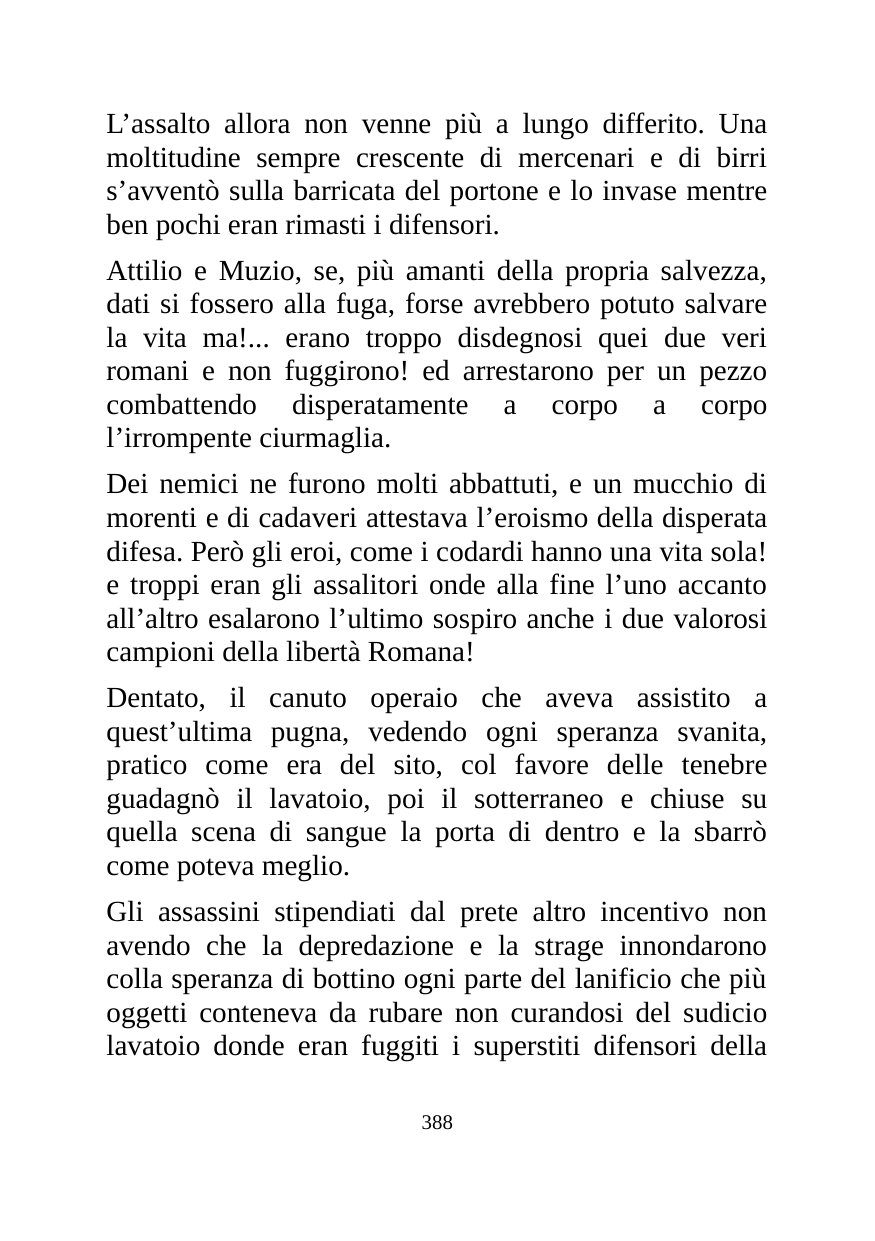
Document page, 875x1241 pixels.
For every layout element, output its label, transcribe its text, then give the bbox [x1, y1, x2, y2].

text Dei nemici ne furono molti abbattuti, e un mucchio di morenti e di cadaveri attestava l’eroismo della disperata difesa. Però gli eroi, come i codardi hanno una vita sola! e troppi eran gli assalitori onde alla fine l’uno accanto all’altro esalarono l’ultimo sospiro anche i due valorosi campioni della libertà Romana! [106, 467, 768, 668]
text L’assalto allora non venne più a lungo differito. Una moltitudine sempre crescente di mercenari e di birri s’avventò sulla barricata del portone e lo invase mentre ben pochi eran rimasti i difensori. [106, 106, 768, 240]
text Gli assassini stipendiati dal prete altro incentivo non avendo che la depredazione e la strage innondarono colla speranza di bottino ogni parte del lanificio che più oggetti conteneva da rubare non curandosi del sudicio lavatoio donde eran fuggiti i superstiti difensori della [106, 894, 768, 1062]
text Dentato, il canuto operaio che aveva assistito a quest’ultima pugna, vedendo ogni speranza svanita, pratico come era del sito, col favore delle tenebre guadagnò il lavatoio, poi il sotterraneo e chiuse su quella scena di sangue la porta di dentro e la sbarrò come poteva meglio. [106, 680, 768, 882]
text Attilio e Muzio, se, più amanti della propria salvezza, dati si fossero alla fuga, forse avrebbero potuto salvare la vita ma!... erano troppo disdegnosi quei due veri romani e non fuggirono! ed arrestarono per un pezzo combattendo disperatamente a corpo a corpo l’irrompente ciurmaglia. [106, 253, 768, 454]
